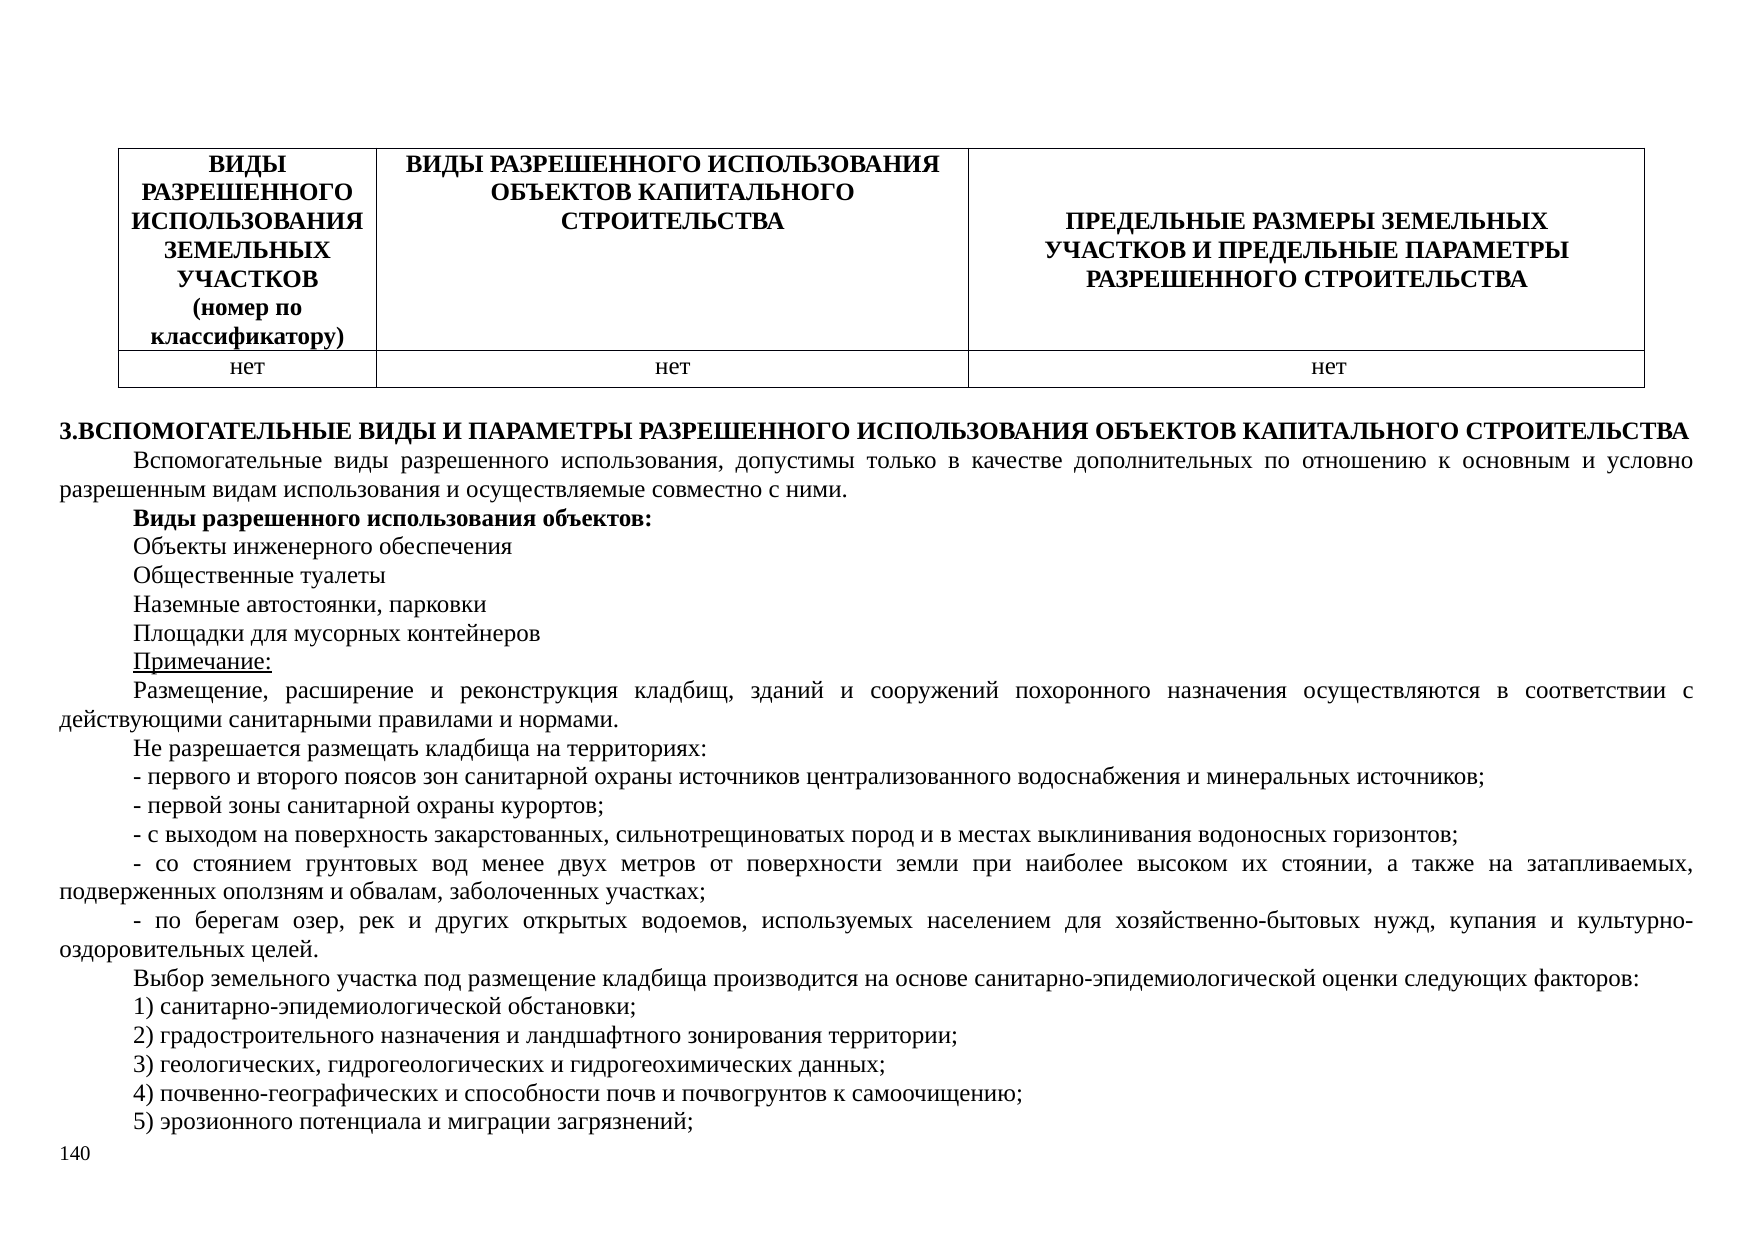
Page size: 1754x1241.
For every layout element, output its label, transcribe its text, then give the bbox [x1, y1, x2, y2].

text Размещение, расширение и реконструкция кладбищ, зданий и сооружений похоронного назначения осуществляются в соответствии с действующими санитарными правилами и нормами. [59, 675, 1695, 733]
text - первой зоны санитарной охраны курортов; [59, 790, 1695, 819]
text Наземные автостоянки, парковки [59, 589, 1695, 618]
text Вспомогательные виды разрешенного использования, допустимы только в качестве дополнительных по отношению к основным и условно разрешенным видам использования и осуществляемые совместно с ними. [59, 445, 1695, 503]
text - с выходом на поверхность закарстованных, сильнотрещиноватых пород и в местах выклинивания водоносных горизонтов; [59, 819, 1695, 848]
text Выбор земельного участка под размещение кладбища производится на основе санитарно-эпидемиологической оценки следующих факторов: [59, 963, 1695, 991]
text 5) эрозионного потенциала и миграции загрязнений; [59, 1106, 1695, 1135]
list ВСПОМОГАТЕЛЬНЫЕ ВИДЫ И ПАРАМЕТРЫ РАЗРЕШЕННОГО ИСПОЛЬЗОВАНИЯ ОБЪЕКТОВ КАПИТАЛЬНОГО СТРОИТЕЛЬСТВА [59, 416, 1695, 445]
table_cell нет [377, 351, 968, 387]
table_cell нет [969, 351, 1644, 387]
text 4) почвенно-географических и способности почв и почвогрунтов к самоочищению; [59, 1078, 1695, 1106]
text - по берегам озер, рек и других открытых водоемов, используемых населением для хозяйственно-бытовых нужд, купания и культурно-оздоровительных целей. [59, 905, 1695, 963]
text 2) градостроительного назначения и ландшафтного зонирования территории; [59, 1020, 1695, 1049]
table_header ВИДЫ РАЗРЕШЕННОГО ИСПОЛЬЗОВАНИЯ ОБЪЕКТОВ КАПИТАЛЬНОГО СТРОИТЕЛЬСТВА [377, 149, 968, 350]
text - первого и второго поясов зон санитарной охраны источников централизованного водоснабжения и минеральных источников; [59, 761, 1695, 790]
text Примечание: [59, 646, 1695, 675]
table_header ВИДЫ РАЗРЕШЕННОГО ИСПОЛЬЗОВАНИЯ ЗЕМЕЛЬНЫХ УЧАСТКОВ (номер по классификатору) [119, 149, 376, 350]
text 3) геологических, гидрогеологических и гидрогеохимических данных; [59, 1049, 1695, 1078]
text Не разрешается размещать кладбища на территориях: [59, 733, 1695, 761]
text Виды разрешенного использования объектов: [59, 503, 1695, 531]
text Площадки для мусорных контейнеров [59, 618, 1695, 646]
text Общественные туалеты [59, 560, 1695, 589]
table_cell нет [119, 351, 376, 387]
text 1) санитарно-эпидемиологической обстановки; [59, 991, 1695, 1020]
table_header ПРЕДЕЛЬНЫЕ РАЗМЕРЫ ЗЕМЕЛЬНЫХ УЧАСТКОВ И ПРЕДЕЛЬНЫЕ ПАРАМЕТРЫ РАЗРЕШЕННОГО СТРОИТЕЛЬСТВА [969, 149, 1644, 350]
text Объекты инженерного обеспечения [59, 531, 1695, 560]
text - со стоянием грунтовых вод менее двух метров от поверхности земли при наиболее высоком их стоянии, а также на затапливаемых, подверженных оползням и обвалам, заболоченных участках; [59, 848, 1695, 905]
